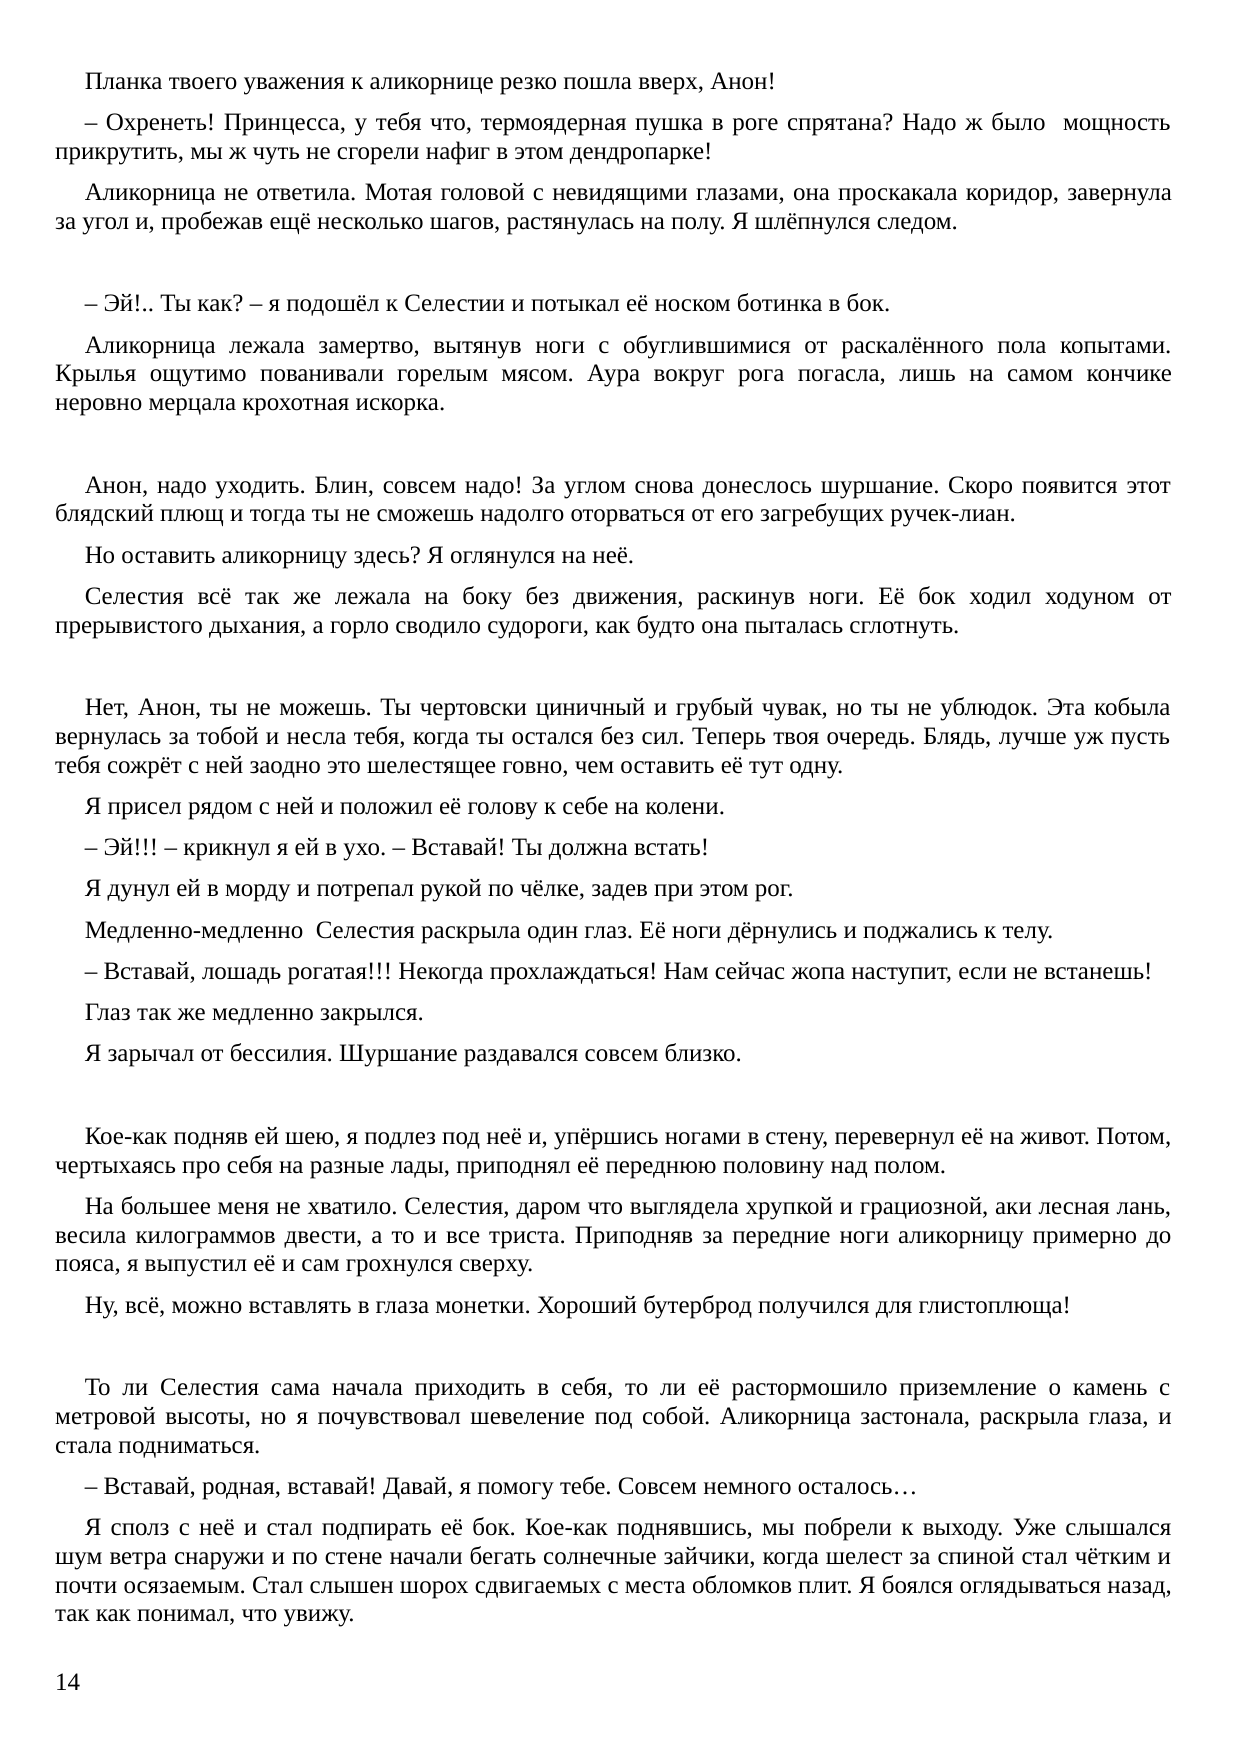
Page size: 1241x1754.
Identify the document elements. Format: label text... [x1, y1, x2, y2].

text Я зарычал от бессилия. Шуршание раздавался совсем близко. [55, 1038, 1173, 1067]
text Ну, всё, можно вставлять в глаза монетки. Хороший бутерброд получился для глистоплюща! [55, 1290, 1173, 1318]
text Аликорница лежала замертво, вытянув ноги с обуглившимися от раскалённого пола копытами. Крылья ощутимо пованивали горелым мясом. Аура вокруг рога погасла, лишь на самом кончике неровно мерцала крохотная искорка. [55, 330, 1173, 416]
text Я дунул ей в морду и потрепал рукой по чёлке, задев при этом рог. [55, 873, 1173, 902]
text Глаз так же медленно закрылся. [55, 997, 1173, 1026]
text Медленно-медленно Селестия раскрыла один глаз. Её ноги дёрнулись и поджались к телу. [55, 915, 1173, 943]
text Я присел рядом с ней и положил её голову к себе на колени. [55, 791, 1173, 820]
text – Эй!.. Ты как? – я подошёл к Селестии и потыкал её носком ботинка в бок. [55, 288, 1173, 317]
text – Вставай, родная, вставай! Давай, я помогу тебе. Совсем немного осталось… [55, 1471, 1173, 1500]
text Аликорница не ответила. Мотая головой с невидящими глазами, она проскакала коридор, завернула за угол и, пробежав ещё несколько шагов, растянулась на полу. Я шлёпнулся следом. [55, 177, 1173, 235]
text Анон, надо уходить. Блин, совсем надо! За углом снова донеслось шуршание. Скоро появится этот блядский плющ и тогда ты не сможешь надолго оторваться от его загребущих ручек-лиан. [55, 470, 1173, 527]
text Я сполз с неё и стал подпирать её бок. Кое-как поднявшись, мы побрели к выходу. Уже слышался шум ветра снаружи и по стене начали бегать солнечные зайчики, когда шелест за спиной стал чётким и почти осязаемым. Стал слышен шорох сдвигаемых с места обломков плит. Я боялся оглядываться назад, так как понимал, что увижу. [55, 1512, 1173, 1627]
text Нет, Анон, ты не можешь. Ты чертовски циничный и грубый чувак, но ты не ублюдок. Эта кобыла вернулась за тобой и несла тебя, когда ты остался без сил. Теперь твоя очередь. Блядь, лучше уж пусть тебя сожрёт с ней заодно это шелестящее говно, чем оставить её тут одну. [55, 692, 1173, 778]
text Селестия всё так же лежала на боку без движения, раскинув ноги. Её бок ходил ходуном от прерывистого дыхания, а горло сводило судороги, как будто она пыталась сглотнуть. [55, 581, 1173, 638]
text – Эй!!! – крикнул я ей в ухо. – Вставай! Ты должна встать! [55, 832, 1173, 861]
text То ли Селестия сама начала приходить в себя, то ли её растормошило приземление о камень с метровой высоты, но я почувствовал шевеление под собой. Аликорница застонала, раскрыла глаза, и стала подниматься. [55, 1372, 1173, 1458]
text На большее меня не хватило. Селестия, даром что выглядела хрупкой и грациозной, аки лесная лань, весила килограммов двести, а то и все триста. Приподняв за передние ноги аликорницу примерно до пояса, я выпустил её и сам грохнулся сверху. [55, 1191, 1173, 1277]
text Планка твоего уважения к аликорнице резко пошла вверх, Анон! [55, 66, 1173, 95]
text – Вставай, лошадь рогатая!!! Некогда прохлаждаться! Нам сейчас жопа наступит, если не встанешь! [55, 956, 1173, 985]
text Кое-как подняв ей шею, я подлез под неё и, упёршись ногами в стену, перевернул её на живот. Потом, чертыхаясь про себя на разные лады, приподнял её переднюю половину над полом. [55, 1121, 1173, 1178]
text – Охренеть! Принцесса, у тебя что, термоядерная пушка в роге спрятана? Надо ж было мощность прикрутить, мы ж чуть не сгорели нафиг в этом дендропарке! [55, 107, 1173, 165]
text Но оставить аликорницу здесь? Я оглянулся на неё. [55, 540, 1173, 568]
